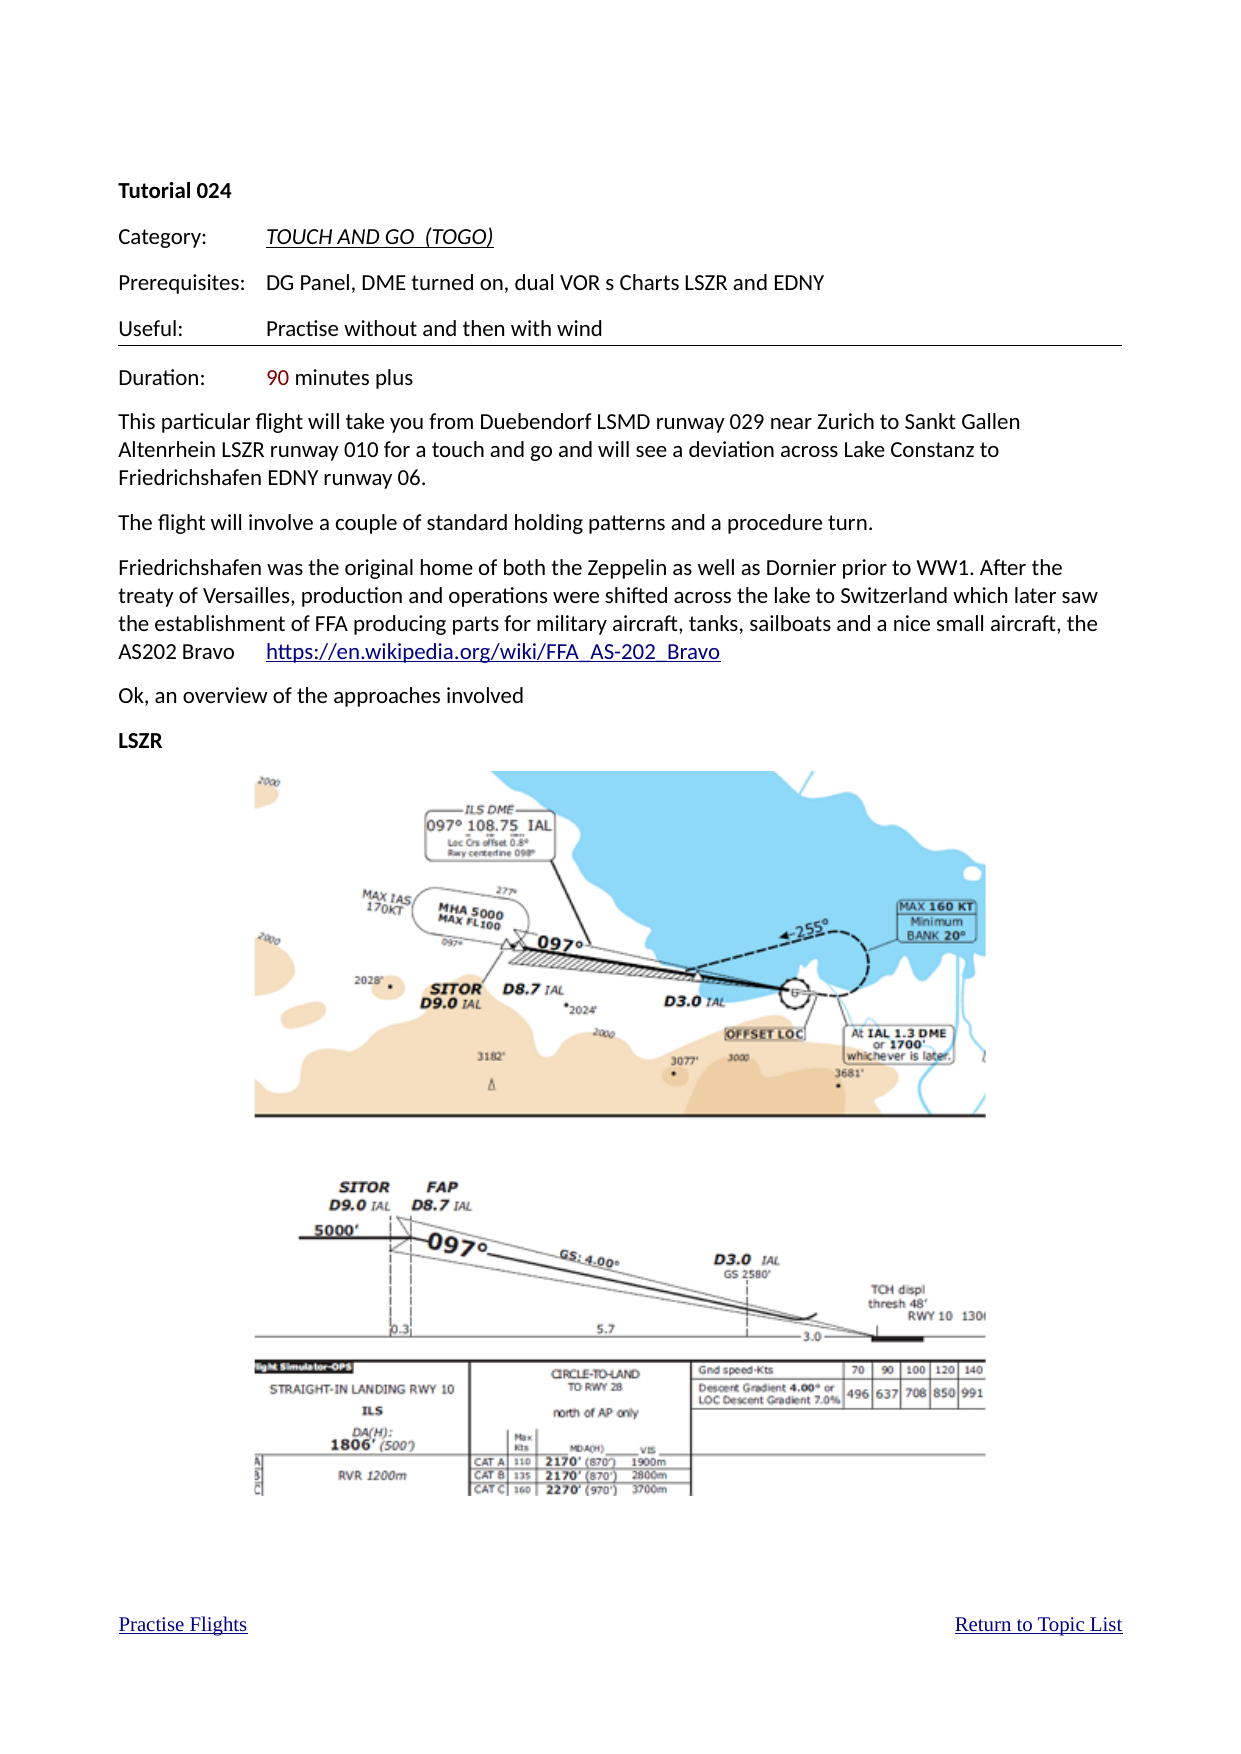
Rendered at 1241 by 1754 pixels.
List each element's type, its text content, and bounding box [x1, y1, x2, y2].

text Friedrichshafen was the original home of both the Zeppelin as well as Dornier prior to WW1. After the treaty of Versailles, production and operations were shifted across the lake to Switzerland which later saw the establishment of FFA producing parts for military aircraft, tanks, sailboats and a nice small aircraft, the AS202 Bravo https://en.wikipedia.org/wiki/FFA_AS-202_Bravo [118, 553, 1122, 665]
text Prerequisites: DG Panel, DME turned on, dual VOR s Charts LSZR and EDNY [118, 268, 1122, 296]
text This particular flight will take you from Duebendorf LSMD runway 029 near Zurich to Sankt Gallen Altenrhein LSZR runway 010 for a touch and go and will see a deviation across Lake Constanz to Friedrichshafen EDNY runway 06. [118, 407, 1122, 491]
text Duration: 90 minutes plus [118, 363, 1122, 391]
text LSZR [118, 726, 1122, 754]
picture [254, 771, 986, 1496]
text Tutorial 024 [118, 176, 1122, 204]
text Ok, an overview of the approaches involved [118, 682, 1122, 709]
text Useful: Practise without and then with wind [118, 314, 1122, 345]
text The flight will involve a couple of standard holding patterns and a procedure turn. [118, 508, 1122, 536]
text Category: TOUCH AND GO (TOGO) [118, 222, 1122, 250]
